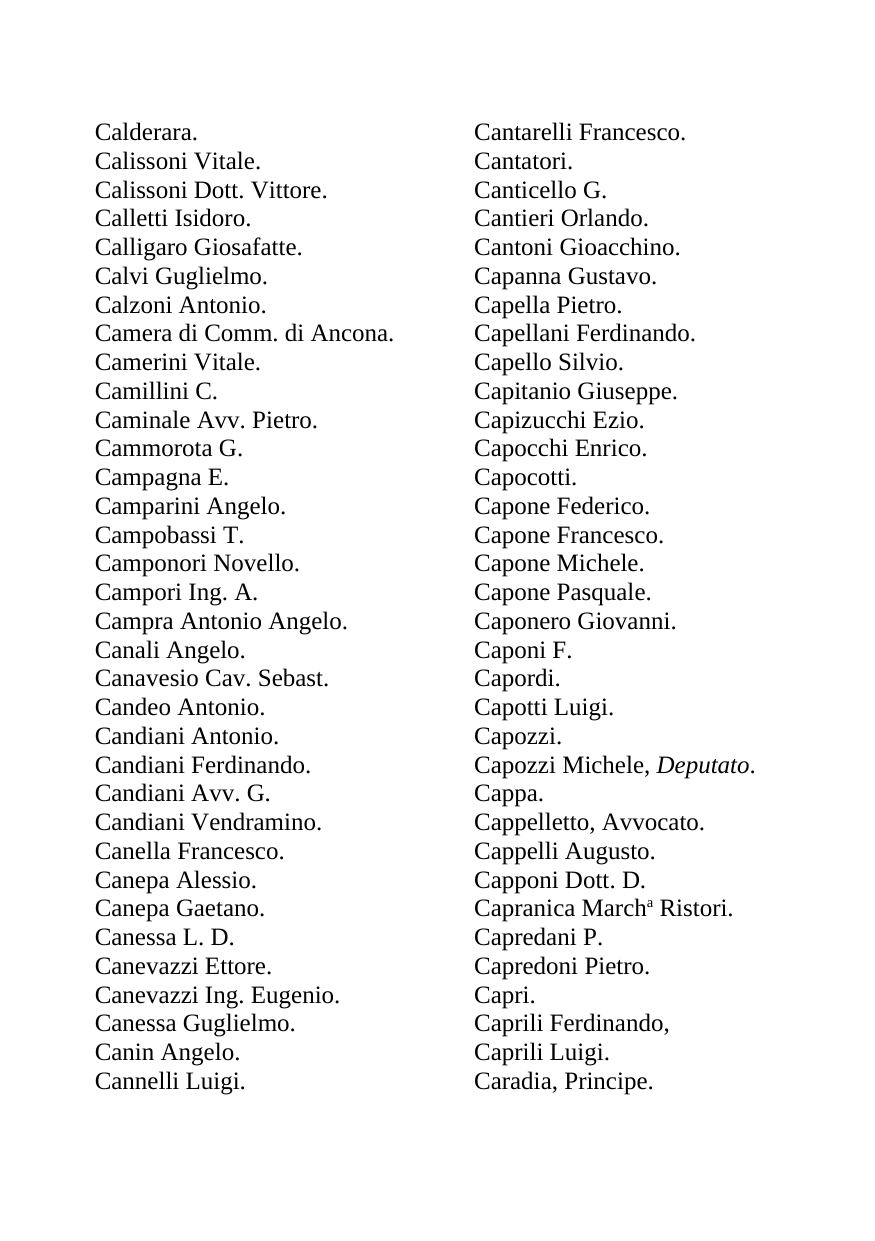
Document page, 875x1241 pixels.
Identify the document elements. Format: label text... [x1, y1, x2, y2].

text Camerini Vitale. [94, 347, 400, 376]
text Cappelli Augusto. [474, 836, 779, 865]
text Candiani Ferdinando. [94, 750, 400, 778]
text Calissoni Vitale. [94, 146, 400, 175]
text Candiani Antonio. [94, 721, 400, 750]
text Capranica Marcha Ristori. [474, 893, 779, 922]
text Capordi. [474, 663, 779, 692]
text Caprili Ferdinando, [474, 1008, 779, 1037]
text Capello Silvio. [474, 347, 779, 376]
text Capitanio Giuseppe. [474, 376, 779, 405]
text Candeo Antonio. [94, 692, 400, 721]
text Caradia, Principe. [474, 1066, 779, 1095]
text Cappelletto, Avvocato. [474, 807, 779, 836]
text Camparini Angelo. [94, 491, 400, 520]
text Capocchi Enrico. [474, 433, 779, 462]
text Campagna E. [94, 462, 400, 491]
text Capozzi Michele, Deputato. [474, 750, 779, 778]
text Capella Pietro. [474, 290, 779, 318]
text Canessa L. D. [94, 922, 400, 951]
text Cammorota G. [94, 433, 400, 462]
text Capponi Dott. D. [474, 865, 779, 893]
text Cantarelli Francesco. [474, 117, 779, 146]
text Canepa Alessio. [94, 865, 400, 893]
text Capone Michele. [474, 548, 779, 577]
text Candiani Avv. G. [94, 778, 400, 807]
text Capone Pasquale. [474, 577, 779, 606]
text Capone Federico. [474, 491, 779, 520]
text Campobassi T. [94, 520, 400, 548]
text Calligaro Giosafatte. [94, 232, 400, 261]
text Capozzi. [474, 721, 779, 750]
text Capri. [474, 980, 779, 1008]
text Caprili Luigi. [474, 1037, 779, 1066]
text Calzoni Antonio. [94, 290, 400, 318]
text Cannelli Luigi. [94, 1066, 400, 1095]
text Caminale Avv. Pietro. [94, 405, 400, 433]
text Camera di Comm. di Ancona. [94, 318, 400, 347]
text Capredani P. [474, 922, 779, 951]
text Cantieri Orlando. [474, 203, 779, 232]
text Calissoni Dott. Vittore. [94, 175, 400, 203]
text Camponori Novello. [94, 548, 400, 577]
text Capanna Gustavo. [474, 261, 779, 290]
text Canevazzi Ing. Eugenio. [94, 980, 400, 1008]
text Canepa Gaetano. [94, 893, 400, 922]
text Capizucchi Ezio. [474, 405, 779, 433]
text Cantoni Gioacchino. [474, 232, 779, 261]
text Caponero Giovanni. [474, 606, 779, 635]
text Capredoni Pietro. [474, 951, 779, 980]
text Camillini C. [94, 376, 400, 405]
text Cantatori. [474, 146, 779, 175]
text Caponi F. [474, 635, 779, 663]
text Capone Francesco. [474, 520, 779, 548]
text Cappa. [474, 778, 779, 807]
text Campra Antonio Angelo. [94, 606, 400, 635]
text Capocotti. [474, 462, 779, 491]
text Calvi Guglielmo. [94, 261, 400, 290]
text Canevazzi Ettore. [94, 951, 400, 980]
text Capellani Ferdinando. [474, 318, 779, 347]
text Calletti Isidoro. [94, 203, 400, 232]
text Canali Angelo. [94, 635, 400, 663]
text Capotti Luigi. [474, 692, 779, 721]
text Canessa Guglielmo. [94, 1008, 400, 1037]
text Calderara. [94, 117, 400, 146]
text Candiani Vendramino. [94, 807, 400, 836]
text Canavesio Cav. Sebast. [94, 663, 400, 692]
text Canticello G. [474, 175, 779, 203]
text Campori Ing. A. [94, 577, 400, 606]
text Canella Francesco. [94, 836, 400, 865]
text Canin Angelo. [94, 1037, 400, 1066]
